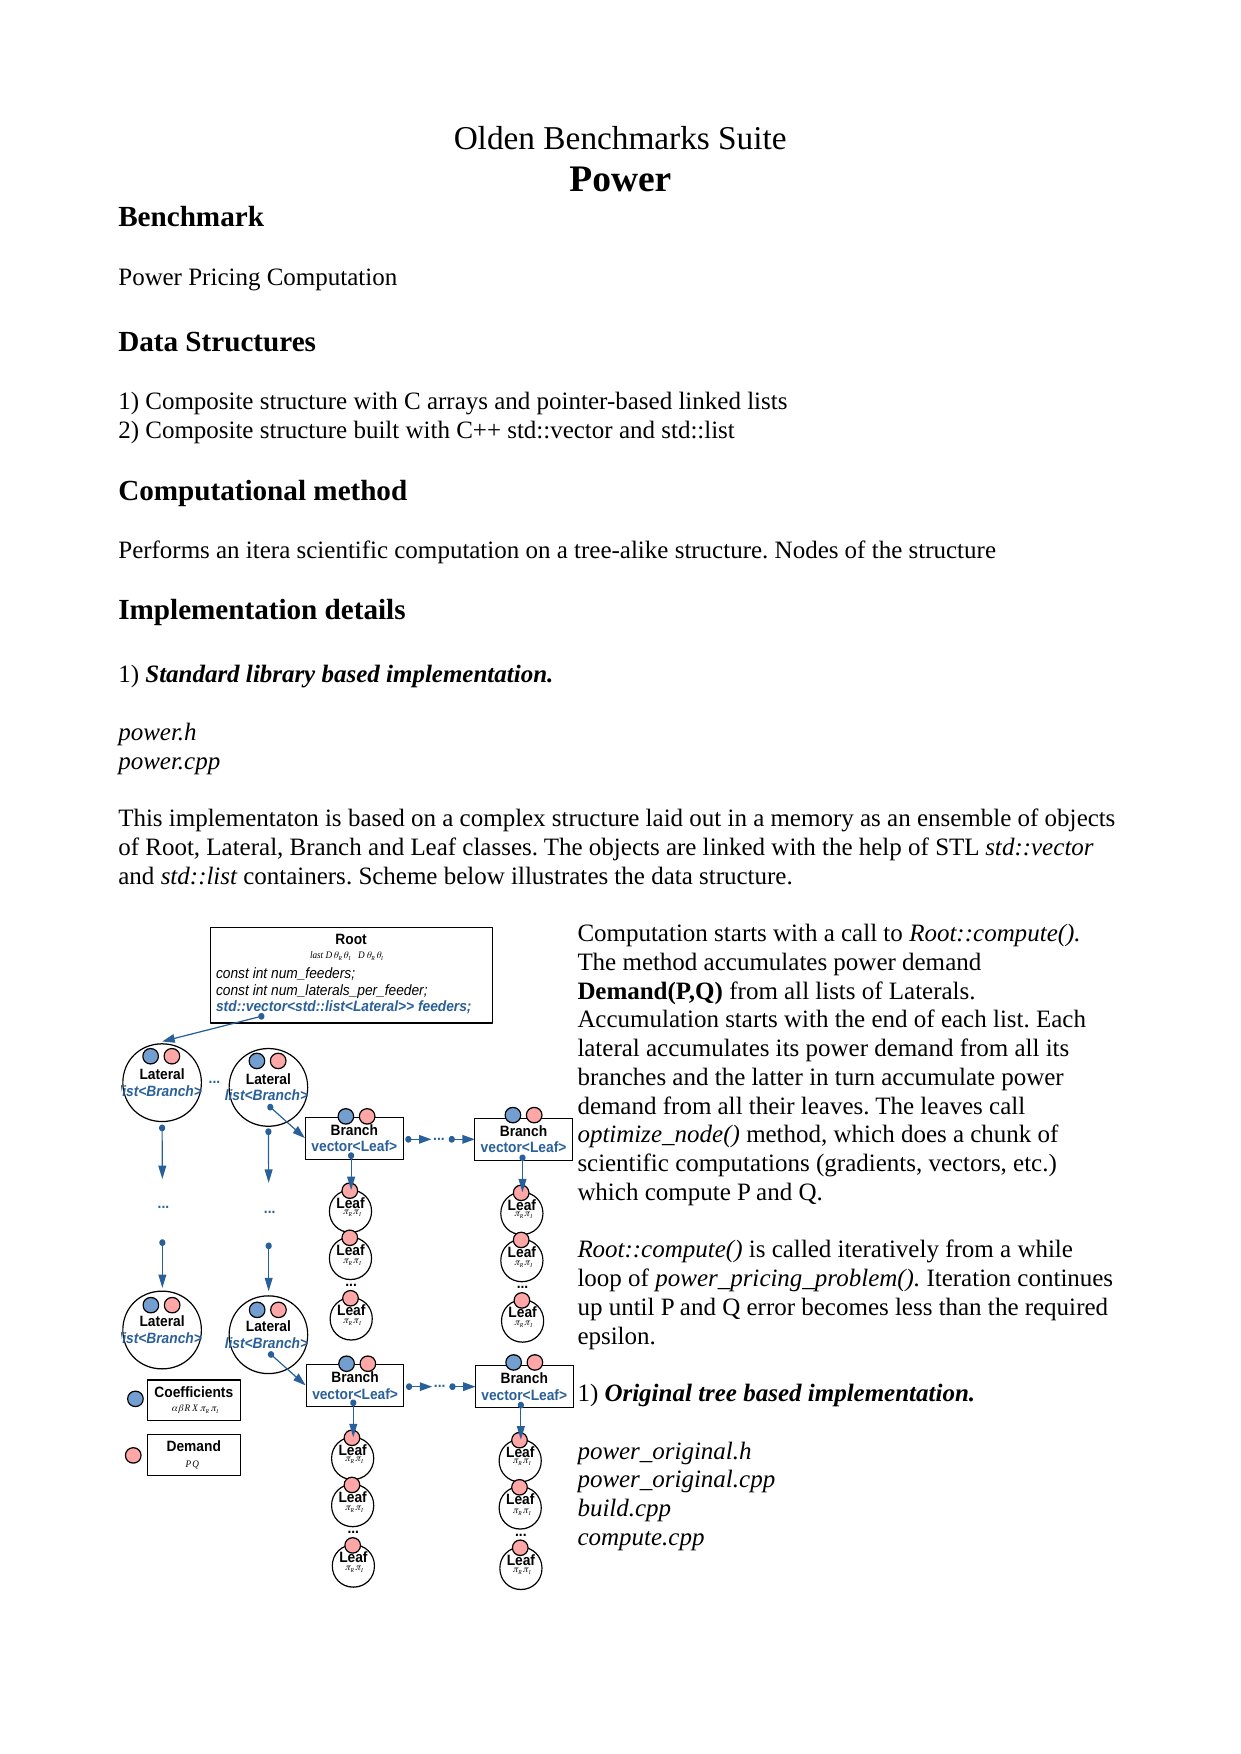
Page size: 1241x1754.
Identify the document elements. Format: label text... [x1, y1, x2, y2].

text power.cpp [118, 746, 1122, 774]
text Implementation details [118, 592, 1122, 626]
text Olden Benchmarks Suite [118, 118, 1122, 156]
text This implementaton is based on a complex structure laid out in a memory as an ensemble of objects of Root, Lateral, Branch and Leaf classes. The objects are linked with the help of STL std::vector and std::list containers. Scheme below illustrates the data structure. [118, 803, 1122, 889]
text Benchmark [118, 199, 1122, 233]
text 2) Composite structure built with C++ std::vector and std::list [118, 415, 1122, 444]
text power.h [118, 717, 1122, 746]
text Root::compute() is called iteratively from a while loop of power_pricing_problem(). Iteration continues up until P and Q error becomes less than the required epsilon. [577, 1234, 1122, 1349]
text Computation starts with a call to Root::compute(). The method accumulates power demand Demand(P,Q) from all lists of Laterals. Accumulation starts with the end of each list. Each lateral accumulates its power demand from all its branches and the latter in turn accumulate power demand from all their leaves. The leaves call optimize_node() method, which does a chunk of scientific computations (gradients, vectors, etc.) which compute P and Q. [577, 918, 1122, 1206]
text 1) Composite structure with C arrays and pointer-based linked lists [118, 386, 1122, 415]
text Data Structures [118, 324, 1122, 358]
text build.cpp [577, 1493, 1122, 1522]
text Performs an itera scientific computation on a tree-alike structure. Nodes of the structure [118, 535, 1122, 564]
text power_original.cpp [577, 1464, 1122, 1493]
text power_original.h [577, 1436, 1122, 1464]
text Power [118, 156, 1122, 199]
text Computational method [118, 473, 1122, 506]
text Power Pricing Computation [118, 262, 1122, 291]
text compute.cpp [577, 1522, 1122, 1551]
text 1) Standard library based implementation. [118, 659, 1122, 688]
text 1) Original tree based implementation. [577, 1378, 1122, 1407]
